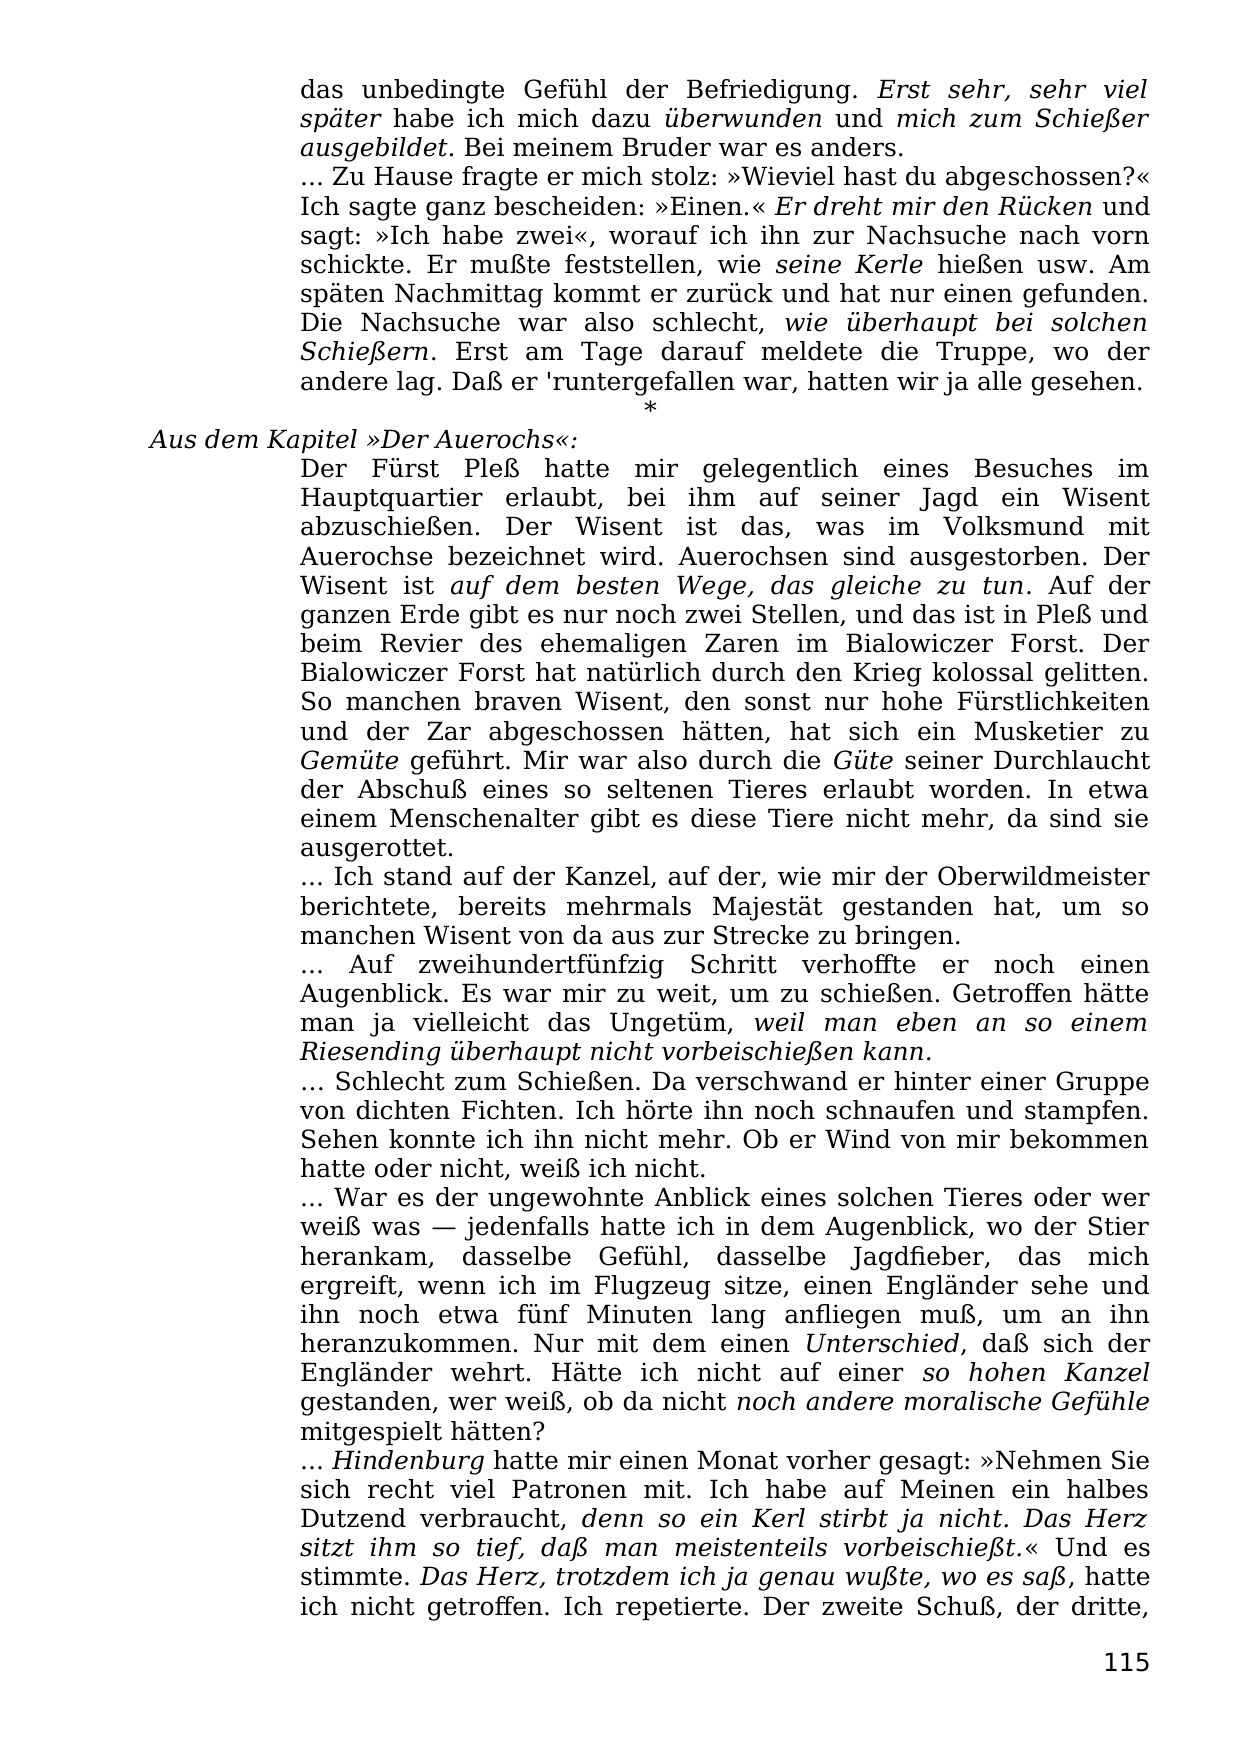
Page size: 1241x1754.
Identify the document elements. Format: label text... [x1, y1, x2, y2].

text * [150, 396, 1151, 425]
text … Schlecht zum Schießen. Da verschwand er hinter einer Gruppe von dichten Fichten. Ich hörte ihn noch schnaufen und stampfen. Sehen konnte ich ihn nicht mehr. Ob er Wind von mir bekommen hatte oder nicht, weiß ich nicht. [300, 1067, 1151, 1183]
text ... Hindenburg hatte mir einen Monat vorher gesagt: »Nehmen Sie sich recht viel Patronen mit. Ich habe auf Meinen ein halbes Dutzend verbraucht, denn so ein Kerl stirbt ja nicht. Das Herz sitzt ihm so tief, daß man meistenteils vorbeischießt.« Und es stimmte. Das Herz, trotzdem ich ja genau wußte, wo es saß, hatte ich nicht getroffen. Ich repetierte. Der zweite Schuß, der dritte, [300, 1446, 1151, 1621]
text ... Auf zweihundertfünfzig Schritt verhoffte er noch einen Augenblick. Es war mir zu weit, um zu schießen. Getroffen hätte man ja vielleicht das Ungetüm, weil man eben an so einem Riesending überhaupt nicht vorbeischießen kann. [300, 950, 1151, 1067]
text Der Fürst Pleß hatte mir gelegentlich eines Besuches im Hauptquartier erlaubt, bei ihm auf seiner Jagd ein Wisent abzuschießen. Der Wisent ist das, was im Volksmund mit Auerochse bezeichnet wird. Auerochsen sind ausgestorben. Der Wisent ist auf dem besten Wege, das gleiche zu tun. Auf der ganzen Erde gibt es nur noch zwei Stellen, und das ist in Pleß und beim Revier des ehemaligen Zaren im Bialowiczer Forst. Der Bialowiczer Forst hat natürlich durch den Krieg kolossal gelitten. So manchen braven Wisent, den sonst nur hohe Fürstlichkeiten und der Zar abgeschossen hätten, hat sich ein Musketier zu Gemüte geführt. Mir war also durch die Güte seiner Durchlaucht der Abschuß eines so seltenen Tieres erlaubt worden. In etwa einem Menschenalter gibt es diese Tiere nicht mehr, da sind sie ausgerottet. [300, 454, 1151, 862]
text ... Ich stand auf der Kanzel, auf der, wie mir der Oberwildmeister berichtete, bereits mehrmals Majestät gestanden hat, um so manchen Wisent von da aus zur Strecke zu bringen. [300, 862, 1151, 950]
text Aus dem Kapitel »Der Auerochs«: [150, 425, 1151, 454]
text das unbedingte Gefühl der Befriedigung. Erst sehr, sehr viel später habe ich mich dazu überwunden und mich zum Schießer ausgebildet. Bei meinem Bruder war es anders. [300, 75, 1151, 162]
text ... War es der ungewohnte Anblick eines solchen Tieres oder wer weiß was — jedenfalls hatte ich in dem Augenblick, wo der Stier herankam, dasselbe Gefühl, dasselbe Jagdfieber, das mich ergreift, wenn ich im Flugzeug sitze, einen Engländer sehe und ihn noch etwa fünf Minuten lang anfliegen muß, um an ihn heranzukommen. Nur mit dem einen Unterschied, daß sich der Engländer wehrt. Hätte ich nicht auf einer so hohen Kanzel gestanden, wer weiß, ob da nicht noch andere moralische Gefühle mitgespielt hätten? [300, 1183, 1151, 1446]
text ... Zu Hause fragte er mich stolz: »Wieviel hast du abge­schossen?« Ich sagte ganz bescheiden: »Einen.« Er dreht mir den Rücken und sagt: »Ich habe zwei«, worauf ich ihn zur Nachsuche nach vorn schickte. Er mußte feststellen, wie seine Kerle hießen usw. Am späten Nachmittag kommt er zurück und hat nur einen gefunden. Die Nachsuche war also schlecht, wie überhaupt bei solchen Schießern. Erst am Tage darauf meldete die Truppe, wo der andere lag. Daß er 'runtergefallen war, hatten wir ja alle gesehen. [300, 162, 1151, 396]
